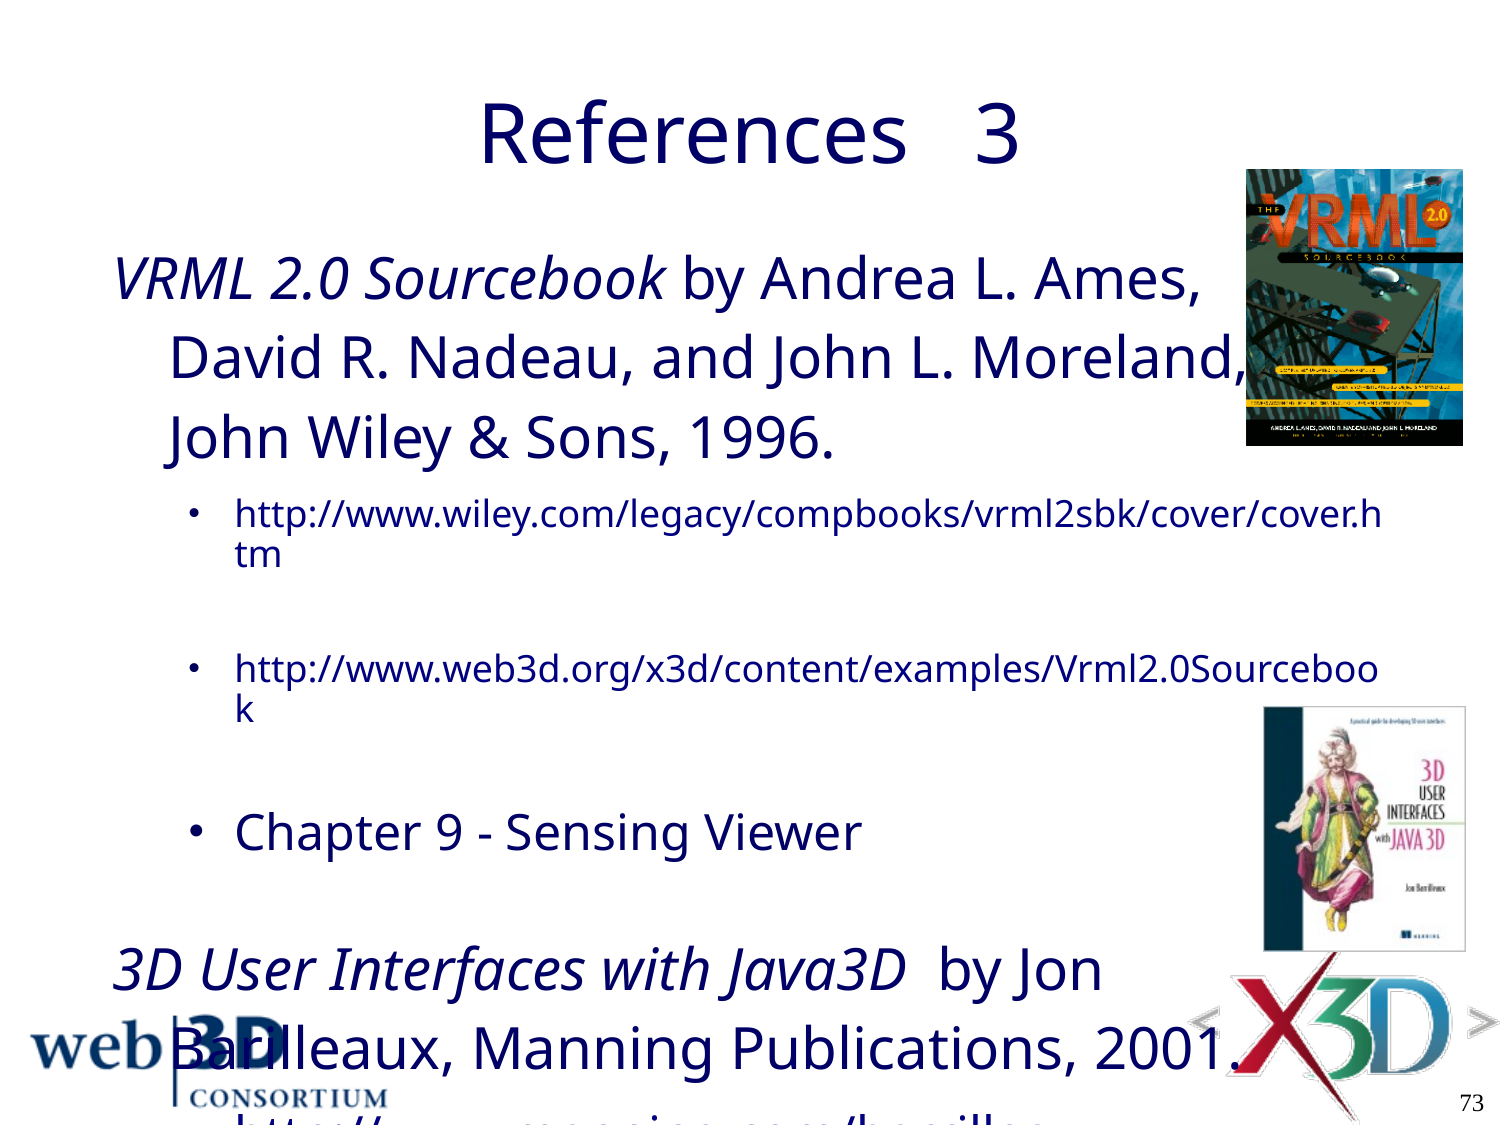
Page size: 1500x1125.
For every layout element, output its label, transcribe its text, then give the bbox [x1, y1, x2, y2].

list VRML 2.0 Sourcebook by Andrea L. Ames, David R. Nadeau, and John L. Moreland, John Wiley & Sons, 1996. http://www.wiley.com/legacy/compbooks/vrml2sbk/cover/cover.htm http://www.web3d.org/x3d/content/examples/Vrml2.0Sourcebook Chapter 9 - Sensing Viewer 3D User Interfaces with Java3D by Jon Barilleaux, Manning Publications, 2001. http://www.manning.com/barrilleaux http://java.sun.com/developer/Books/Java3D [112, 237, 1388, 986]
picture [12, 998, 413, 1118]
picture [1187, 706, 1500, 1125]
title References 3 [112, 44, 1388, 218]
picture [1245, 169, 1463, 446]
